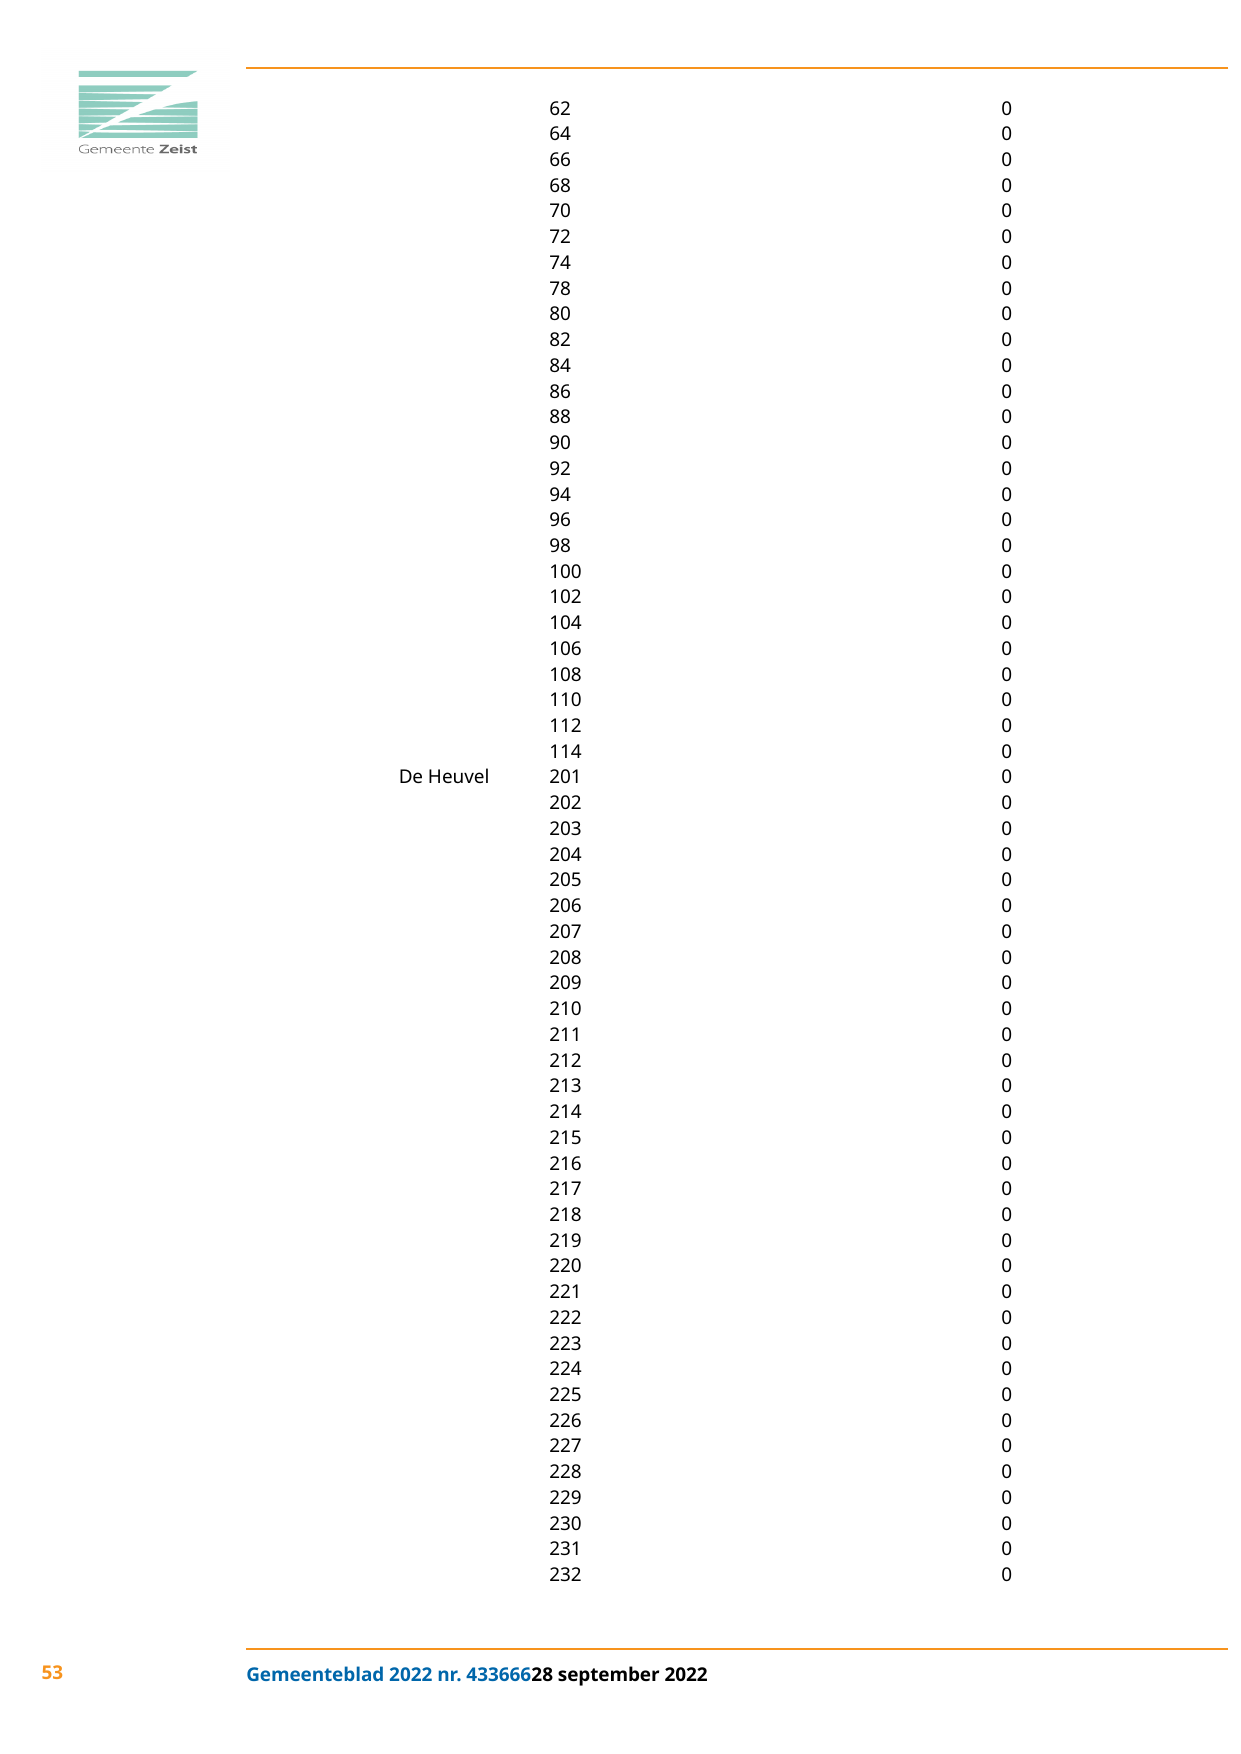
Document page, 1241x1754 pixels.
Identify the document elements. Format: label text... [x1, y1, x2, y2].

table_cell 227 [549, 1433, 700, 1458]
table_cell [399, 712, 549, 738]
table_cell [850, 584, 1001, 609]
table_cell [850, 558, 1001, 584]
table_cell [850, 815, 1001, 841]
table_cell [850, 224, 1001, 249]
table_cell [399, 224, 549, 249]
table_cell 213 [549, 1073, 700, 1098]
table_cell [700, 455, 850, 481]
table_cell [850, 455, 1001, 481]
table_cell [700, 1536, 850, 1561]
table_cell [700, 1124, 850, 1150]
table_cell 0 [1001, 1021, 1152, 1047]
table_cell 0 [1001, 815, 1152, 841]
table_cell [850, 532, 1001, 558]
table_cell [850, 944, 1001, 969]
table_cell [700, 635, 850, 661]
table_cell [850, 275, 1001, 301]
table_cell 0 [1001, 1407, 1152, 1433]
table_cell 0 [1001, 275, 1152, 301]
table_cell [850, 1021, 1001, 1047]
table_cell 217 [549, 1175, 700, 1201]
table_cell 0 [1001, 1150, 1152, 1175]
table_cell [399, 687, 549, 712]
table_cell 0 [1001, 249, 1152, 275]
table_cell 0 [1001, 712, 1152, 738]
table_cell [700, 1047, 850, 1072]
table_cell [248, 1201, 398, 1227]
table_cell 0 [1001, 224, 1152, 249]
table_cell 214 [549, 1098, 700, 1124]
table_cell [399, 275, 549, 301]
table_cell 90 [549, 429, 700, 455]
table_cell [248, 1073, 398, 1098]
table_cell [700, 995, 850, 1021]
table_cell 220 [549, 1253, 700, 1278]
table_cell [850, 1253, 1001, 1278]
table_cell 0 [1001, 687, 1152, 712]
table_cell [399, 1278, 549, 1304]
table_cell [850, 146, 1001, 172]
table_cell 203 [549, 815, 700, 841]
table_cell [248, 584, 398, 609]
table_cell [850, 1175, 1001, 1201]
table_cell [399, 1253, 549, 1278]
table_cell [700, 841, 850, 867]
table_cell [850, 970, 1001, 995]
table_cell [850, 1304, 1001, 1330]
table_cell 228 [549, 1459, 700, 1484]
table_cell [850, 1561, 1001, 1587]
table_cell [248, 146, 398, 172]
table_cell [700, 687, 850, 712]
table_cell [700, 1175, 850, 1201]
table_cell [248, 609, 398, 635]
table_cell 78 [549, 275, 700, 301]
table_cell [700, 506, 850, 532]
table_cell [248, 352, 398, 378]
table_cell [850, 378, 1001, 403]
table_cell [850, 404, 1001, 429]
table_cell [399, 429, 549, 455]
table_cell 231 [549, 1536, 700, 1561]
table_cell [399, 995, 549, 1021]
table_cell 0 [1001, 841, 1152, 867]
table_cell 0 [1001, 1175, 1152, 1201]
table_cell 0 [1001, 532, 1152, 558]
table_cell 102 [549, 584, 700, 609]
table_cell 62 [549, 95, 700, 121]
table_cell 202 [549, 790, 700, 815]
table_cell [248, 995, 398, 1021]
table_cell 0 [1001, 661, 1152, 687]
table_cell 221 [549, 1278, 700, 1304]
table_cell [399, 1510, 549, 1536]
table_cell [850, 1433, 1001, 1458]
table_cell [248, 455, 398, 481]
table_cell [850, 1330, 1001, 1356]
table_cell 82 [549, 326, 700, 352]
table_cell [399, 970, 549, 995]
table_cell [850, 738, 1001, 764]
table_cell [700, 1201, 850, 1227]
table_cell [248, 841, 398, 867]
table_cell [248, 1253, 398, 1278]
table_cell 211 [549, 1021, 700, 1047]
table_cell 72 [549, 224, 700, 249]
table_cell 106 [549, 635, 700, 661]
table_cell 0 [1001, 378, 1152, 403]
table_cell 0 [1001, 404, 1152, 429]
table_cell [700, 1253, 850, 1278]
table_cell [248, 1330, 398, 1356]
table_cell [399, 1047, 549, 1072]
table_cell 0 [1001, 738, 1152, 764]
table_cell 108 [549, 661, 700, 687]
table_cell 0 [1001, 455, 1152, 481]
table_cell [248, 532, 398, 558]
table_cell [850, 893, 1001, 918]
table_cell 218 [549, 1201, 700, 1227]
table_cell 0 [1001, 172, 1152, 198]
table_cell [248, 1047, 398, 1072]
table_cell [700, 121, 850, 146]
table_cell [399, 1073, 549, 1098]
table_cell 98 [549, 532, 700, 558]
table_cell [850, 790, 1001, 815]
table_cell 0 [1001, 1253, 1152, 1278]
table_cell [248, 1459, 398, 1484]
table_cell [700, 1407, 850, 1433]
table_cell [700, 1356, 850, 1381]
table_cell 0 [1001, 790, 1152, 815]
table_cell [700, 1098, 850, 1124]
table_cell [399, 609, 549, 635]
table_cell 0 [1001, 1304, 1152, 1330]
table_cell 94 [549, 481, 700, 506]
table_cell 104 [549, 609, 700, 635]
table_cell [248, 1304, 398, 1330]
table_cell 0 [1001, 146, 1152, 172]
table_cell 0 [1001, 121, 1152, 146]
table_cell [399, 867, 549, 892]
table_cell [850, 1407, 1001, 1433]
table_cell 0 [1001, 1124, 1152, 1150]
table_cell [700, 532, 850, 558]
table_cell 0 [1001, 867, 1152, 892]
table_cell [248, 1227, 398, 1253]
table_cell [399, 532, 549, 558]
table_cell [700, 1433, 850, 1458]
table_cell 0 [1001, 198, 1152, 223]
table_cell [399, 815, 549, 841]
table_cell [399, 1021, 549, 1047]
table_cell [248, 506, 398, 532]
table_cell [700, 944, 850, 969]
table_cell [850, 867, 1001, 892]
table_cell [850, 1356, 1001, 1381]
table_cell [399, 584, 549, 609]
table_cell [399, 378, 549, 403]
table_cell [399, 506, 549, 532]
table_cell [399, 352, 549, 378]
table_cell [850, 918, 1001, 944]
table_cell [700, 661, 850, 687]
table_cell [700, 584, 850, 609]
table_cell 205 [549, 867, 700, 892]
table_cell [850, 1073, 1001, 1098]
table_cell [248, 1484, 398, 1510]
table_cell [700, 893, 850, 918]
table_cell 0 [1001, 944, 1152, 969]
table_cell [399, 1175, 549, 1201]
table_cell 66 [549, 146, 700, 172]
table_cell [248, 1561, 398, 1587]
table_cell [700, 1073, 850, 1098]
table_cell [248, 867, 398, 892]
table_cell 230 [549, 1510, 700, 1536]
table_cell [850, 506, 1001, 532]
table_cell [248, 1278, 398, 1304]
table_cell 112 [549, 712, 700, 738]
table_cell [399, 326, 549, 352]
table_cell [248, 1381, 398, 1407]
table_cell [399, 790, 549, 815]
table_cell [850, 121, 1001, 146]
table_cell [248, 738, 398, 764]
table_cell [248, 275, 398, 301]
table_cell [700, 1330, 850, 1356]
table_cell 0 [1001, 1098, 1152, 1124]
table_cell [700, 764, 850, 789]
table_cell [399, 1150, 549, 1175]
table_cell [700, 1227, 850, 1253]
table_cell [850, 429, 1001, 455]
table_cell [700, 198, 850, 223]
table_cell [700, 712, 850, 738]
table_cell [850, 172, 1001, 198]
table_cell 80 [549, 301, 700, 326]
table_cell [700, 918, 850, 944]
table_cell [399, 249, 549, 275]
table_cell 209 [549, 970, 700, 995]
table_cell 207 [549, 918, 700, 944]
table_cell [399, 1381, 549, 1407]
table_cell 0 [1001, 1201, 1152, 1227]
table_cell [399, 198, 549, 223]
table_cell 0 [1001, 558, 1152, 584]
table_cell [248, 661, 398, 687]
table_cell [700, 1304, 850, 1330]
table_cell 0 [1001, 584, 1152, 609]
table_cell [700, 326, 850, 352]
table_cell [850, 712, 1001, 738]
table_cell [248, 1536, 398, 1561]
table_cell [399, 1330, 549, 1356]
table_cell [850, 326, 1001, 352]
table_cell [700, 970, 850, 995]
table_cell [248, 1510, 398, 1536]
table_cell [850, 1381, 1001, 1407]
table_cell 92 [549, 455, 700, 481]
table_cell [850, 1484, 1001, 1510]
table_cell 201 [549, 764, 700, 789]
table_cell [850, 352, 1001, 378]
table_cell [850, 1124, 1001, 1150]
table_cell [399, 1459, 549, 1484]
table_cell [399, 1227, 549, 1253]
table_cell [700, 1510, 850, 1536]
table_cell 0 [1001, 970, 1152, 995]
table_cell 0 [1001, 352, 1152, 378]
table_cell [248, 944, 398, 969]
table_cell [399, 841, 549, 867]
table_cell 0 [1001, 429, 1152, 455]
table_cell [399, 1098, 549, 1124]
table_cell [248, 1098, 398, 1124]
table_cell [248, 1407, 398, 1433]
table_cell [399, 635, 549, 661]
table_cell [700, 1021, 850, 1047]
table_cell 222 [549, 1304, 700, 1330]
table_cell [399, 1536, 549, 1561]
table_cell [399, 1201, 549, 1227]
table_cell 232 [549, 1561, 700, 1587]
table_cell 0 [1001, 301, 1152, 326]
table_cell 212 [549, 1047, 700, 1072]
table_cell [850, 995, 1001, 1021]
table_cell [248, 1356, 398, 1381]
table_cell [248, 429, 398, 455]
table_cell 0 [1001, 995, 1152, 1021]
table_cell [399, 481, 549, 506]
table_cell 0 [1001, 1536, 1152, 1561]
table_cell 0 [1001, 95, 1152, 121]
table_cell 0 [1001, 893, 1152, 918]
table_cell [700, 352, 850, 378]
table_cell 0 [1001, 1356, 1152, 1381]
table_cell 225 [549, 1381, 700, 1407]
table_cell 74 [549, 249, 700, 275]
table_cell 0 [1001, 1278, 1152, 1304]
table_cell [700, 301, 850, 326]
table_cell 0 [1001, 326, 1152, 352]
table_cell [399, 172, 549, 198]
table_cell 84 [549, 352, 700, 378]
table_cell [399, 944, 549, 969]
table_cell [248, 764, 398, 789]
table_cell 0 [1001, 1073, 1152, 1098]
table_cell 110 [549, 687, 700, 712]
table_cell 210 [549, 995, 700, 1021]
table_cell [700, 429, 850, 455]
table_cell 0 [1001, 1381, 1152, 1407]
table_cell [248, 712, 398, 738]
table_cell [850, 687, 1001, 712]
table_cell [399, 404, 549, 429]
table_cell [850, 1047, 1001, 1072]
table_cell [248, 121, 398, 146]
table_cell [850, 1150, 1001, 1175]
table_cell [248, 301, 398, 326]
table_cell [248, 1175, 398, 1201]
table_cell [850, 609, 1001, 635]
table_cell [850, 249, 1001, 275]
table_cell 226 [549, 1407, 700, 1433]
table_cell [850, 1459, 1001, 1484]
table_cell 215 [549, 1124, 700, 1150]
table_cell [850, 1201, 1001, 1227]
table_cell [248, 970, 398, 995]
table_cell [700, 867, 850, 892]
table_cell [399, 1407, 549, 1433]
table_cell [248, 224, 398, 249]
table_cell 0 [1001, 506, 1152, 532]
table_cell [248, 95, 398, 121]
table_cell 208 [549, 944, 700, 969]
table_cell [399, 1124, 549, 1150]
table_cell 64 [549, 121, 700, 146]
table_cell 0 [1001, 1330, 1152, 1356]
table_cell [399, 455, 549, 481]
table_cell [248, 893, 398, 918]
table_cell [399, 918, 549, 944]
table_cell [700, 1150, 850, 1175]
table_cell 114 [549, 738, 700, 764]
picture [41, 47, 231, 172]
table_cell 96 [549, 506, 700, 532]
table_cell [399, 558, 549, 584]
table_cell 219 [549, 1227, 700, 1253]
table_cell [700, 815, 850, 841]
table_cell [248, 404, 398, 429]
table_cell [850, 1227, 1001, 1253]
table_cell 0 [1001, 635, 1152, 661]
table_cell 0 [1001, 1227, 1152, 1253]
table_cell [700, 1381, 850, 1407]
table_cell [850, 1536, 1001, 1561]
table_cell [399, 301, 549, 326]
table_cell 0 [1001, 764, 1152, 789]
table_cell [399, 661, 549, 687]
table_cell [700, 378, 850, 403]
table_cell 0 [1001, 1510, 1152, 1536]
table_cell [850, 481, 1001, 506]
table_cell [248, 1433, 398, 1458]
table_cell [850, 301, 1001, 326]
table_cell [850, 1278, 1001, 1304]
table_cell [700, 1278, 850, 1304]
table_cell [248, 1021, 398, 1047]
table_cell 0 [1001, 1047, 1152, 1072]
table_cell 224 [549, 1356, 700, 1381]
table_cell De Heuvel [399, 764, 549, 789]
table_cell [850, 1098, 1001, 1124]
table_cell 0 [1001, 1561, 1152, 1587]
table_cell [248, 198, 398, 223]
table_cell [248, 249, 398, 275]
table_cell [700, 558, 850, 584]
table_cell [399, 738, 549, 764]
table_cell 0 [1001, 609, 1152, 635]
table_cell [248, 481, 398, 506]
table_cell [850, 841, 1001, 867]
table_cell 70 [549, 198, 700, 223]
table_cell [248, 558, 398, 584]
table_cell 0 [1001, 1484, 1152, 1510]
table_cell [248, 1150, 398, 1175]
table_cell [850, 764, 1001, 789]
table_cell [399, 121, 549, 146]
table_cell [700, 404, 850, 429]
table_cell [850, 635, 1001, 661]
table_cell [248, 326, 398, 352]
table_cell [850, 1510, 1001, 1536]
table_cell [700, 1561, 850, 1587]
table_cell [248, 687, 398, 712]
table_cell [399, 146, 549, 172]
table_cell 86 [549, 378, 700, 403]
table_cell [399, 1356, 549, 1381]
table_cell [850, 198, 1001, 223]
table_cell [700, 1459, 850, 1484]
table_cell [700, 146, 850, 172]
table_cell 206 [549, 893, 700, 918]
table_cell [399, 1433, 549, 1458]
table_cell 216 [549, 1150, 700, 1175]
table_cell 0 [1001, 1459, 1152, 1484]
table_cell [248, 815, 398, 841]
table_cell [700, 224, 850, 249]
table_cell 204 [549, 841, 700, 867]
table_cell [700, 609, 850, 635]
table_cell 68 [549, 172, 700, 198]
table_cell 88 [549, 404, 700, 429]
table_cell 229 [549, 1484, 700, 1510]
table_cell [399, 1484, 549, 1510]
table_cell [850, 661, 1001, 687]
table_cell [700, 481, 850, 506]
table_cell [850, 95, 1001, 121]
table_cell 0 [1001, 1433, 1152, 1458]
table_cell 223 [549, 1330, 700, 1356]
table_cell [248, 1124, 398, 1150]
table_cell [700, 790, 850, 815]
table_cell [248, 790, 398, 815]
table_cell 0 [1001, 918, 1152, 944]
table_cell 0 [1001, 481, 1152, 506]
table_cell [399, 1561, 549, 1587]
table_cell [399, 893, 549, 918]
table_cell [248, 172, 398, 198]
table_cell [248, 378, 398, 403]
table_cell [700, 1484, 850, 1510]
table_cell [399, 1304, 549, 1330]
table_cell [700, 172, 850, 198]
table_cell [700, 249, 850, 275]
table_cell [248, 918, 398, 944]
table_cell [399, 95, 549, 121]
table_cell [700, 738, 850, 764]
table_cell [700, 275, 850, 301]
table_cell [248, 635, 398, 661]
table_cell [700, 95, 850, 121]
table_cell 100 [549, 558, 700, 584]
